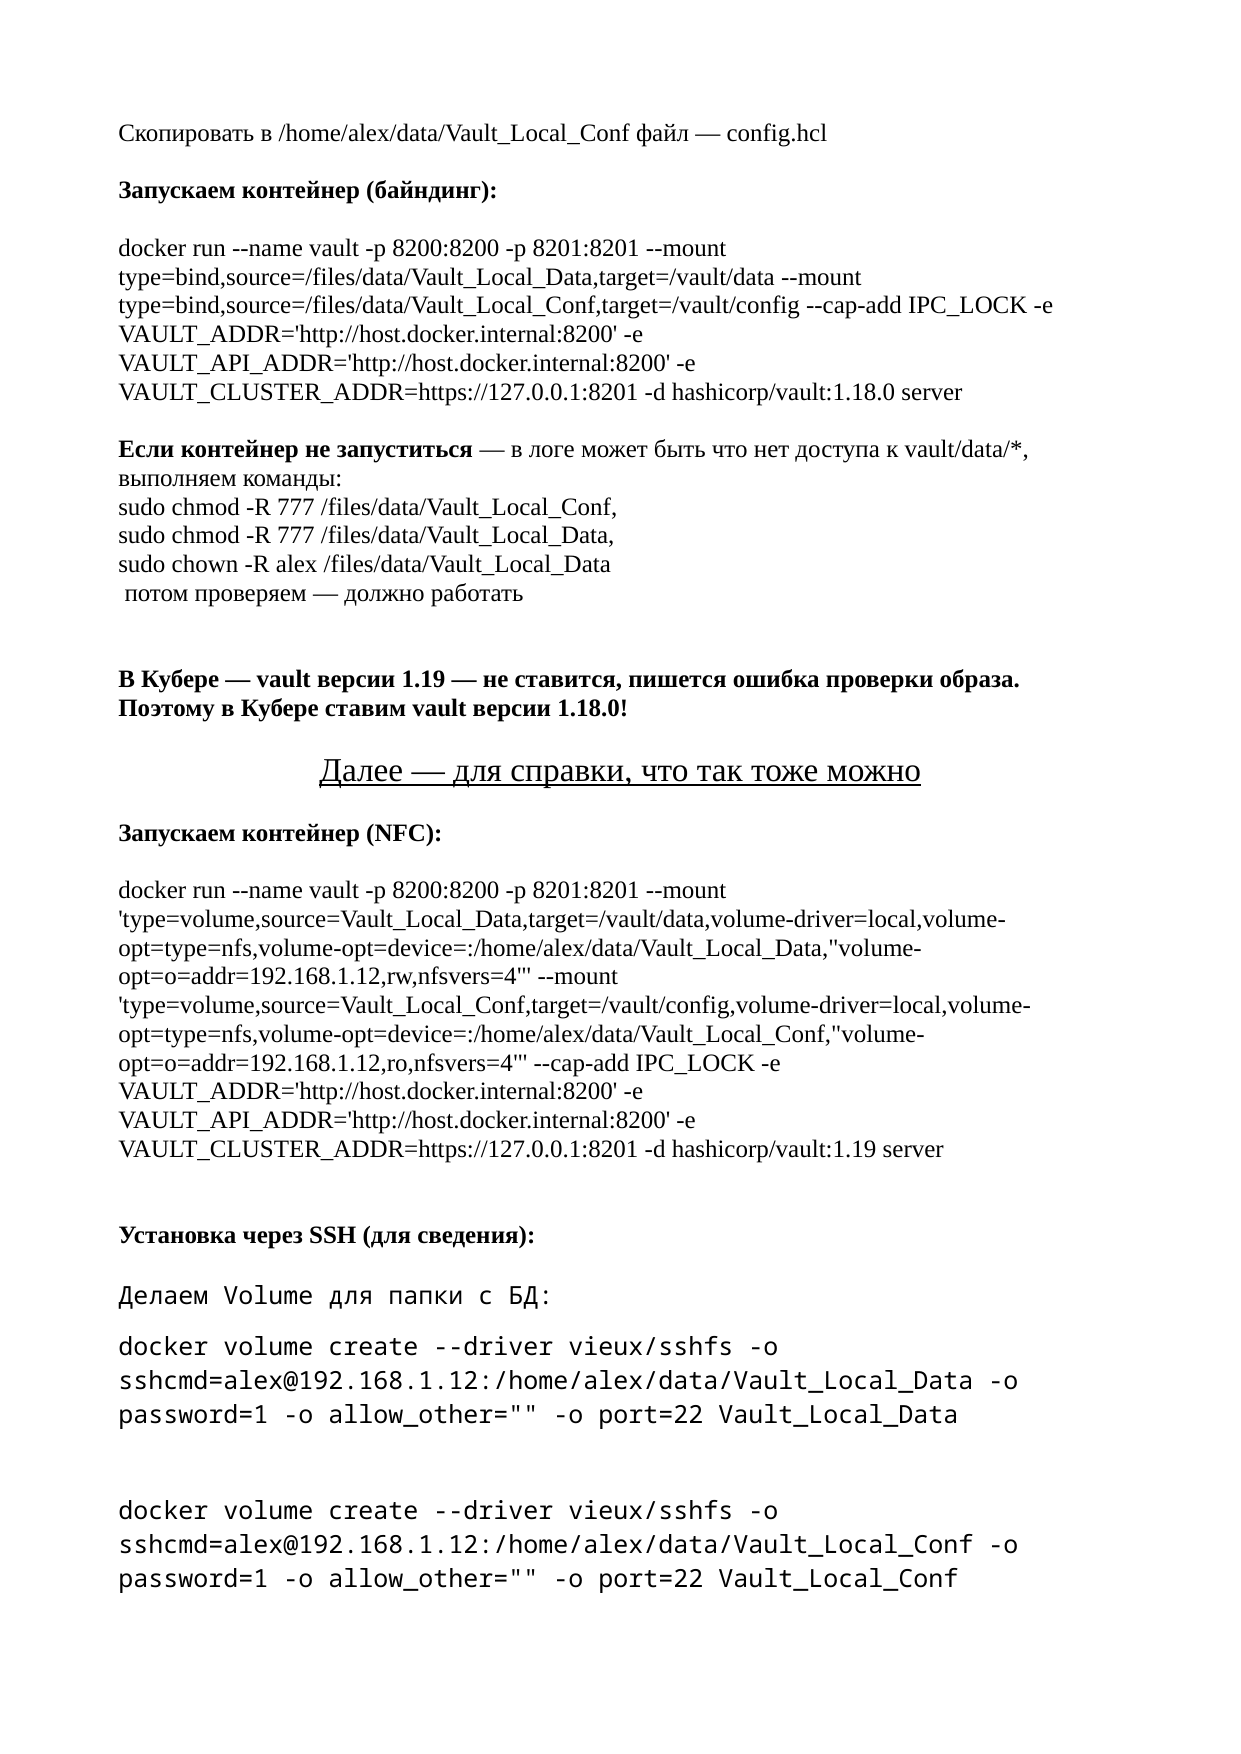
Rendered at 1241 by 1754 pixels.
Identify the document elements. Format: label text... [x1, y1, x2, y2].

text sudo chmod -R 777 /files/data/Vault_Local_Data, [118, 521, 1122, 549]
text Запускаем контейнер (NFC): [118, 818, 1122, 846]
text Установка через SSH (для сведения): [118, 1220, 1122, 1249]
text Запускаем контейнер (байндинг): [118, 176, 1122, 204]
text В Кубере — vault версии 1.19 — не ставится, пишется ошибка проверки образа. Поэтому в Кубере ставим vault версии 1.18.0! [118, 664, 1122, 722]
text Скопировать в /home/alex/data/Vault_Local_Conf файл — config.hcl [118, 118, 1122, 147]
text docker run --name vault -p 8200:8200 -p 8201:8201 --mount 'type=volume,source=Vault_Local_Data,target=/vault/data,volume-driver=local,volume-opt=type=nfs,volume-opt=device=:/home/alex/data/Vault_Local_Data,"volume-opt=o=addr=192.168.1.12,rw,nfsvers=4"' --mount 'type=volume,source=Vault_Local_Conf,target=/vault/config,volume-driver=local,volume-opt=type=nfs,volume-opt=device=:/home/alex/data/Vault_Local_Conf,"volume-opt=o=addr=192.168.1.12,ro,nfsvers=4"' --cap-add IPC_LOCK -e VAULT_ADDR='http://host.docker.internal:8200' -e VAULT_API_ADDR='http://host.docker.internal:8200' -e VAULT_CLUSTER_ADDR=https://127.0.0.1:8201 -d hashicorp/vault:1.19 server [118, 875, 1122, 1163]
text sudo chmod -R 777 /files/data/Vault_Local_Conf, [118, 492, 1122, 521]
text docker run --name vault -p 8200:8200 -p 8201:8201 --mount type=bind,source=/files/data/Vault_Local_Data,target=/vault/data --mount type=bind,source=/files/data/Vault_Local_Conf,target=/vault/config --cap-add IPC_LOCK -e VAULT_ADDR='http://host.docker.internal:8200' -e VAULT_API_ADDR='http://host.docker.internal:8200' -e VAULT_CLUSTER_ADDR=https://127.0.0.1:8201 -d hashicorp/vault:1.18.0 server [118, 233, 1122, 406]
text docker volume create --driver vieux/sshfs -o sshcmd=alex@192.168.1.12:/home/alex/data/Vault_Local_Conf -o password=1 -o allow_other="" -o port=22 Vault_Local_Conf [118, 1493, 1122, 1595]
text Если контейнер не запуститься — в логе может быть что нет доступа к vault/data/*, выполняем команды: [118, 434, 1122, 492]
text Делаем Volume для папки с БД: [118, 1278, 1122, 1312]
text sudo chown -R alex /files/data/Vault_Local_Data потом проверяем — должно работать [118, 549, 1122, 607]
text docker volume create --driver vieux/sshfs -o sshcmd=alex@192.168.1.12:/home/alex/data/Vault_Local_Data -o password=1 -o allow_other="" -o port=22 Vault_Local_Data [118, 1328, 1122, 1431]
text Далее — для справки, что так тоже можно [118, 751, 1122, 789]
